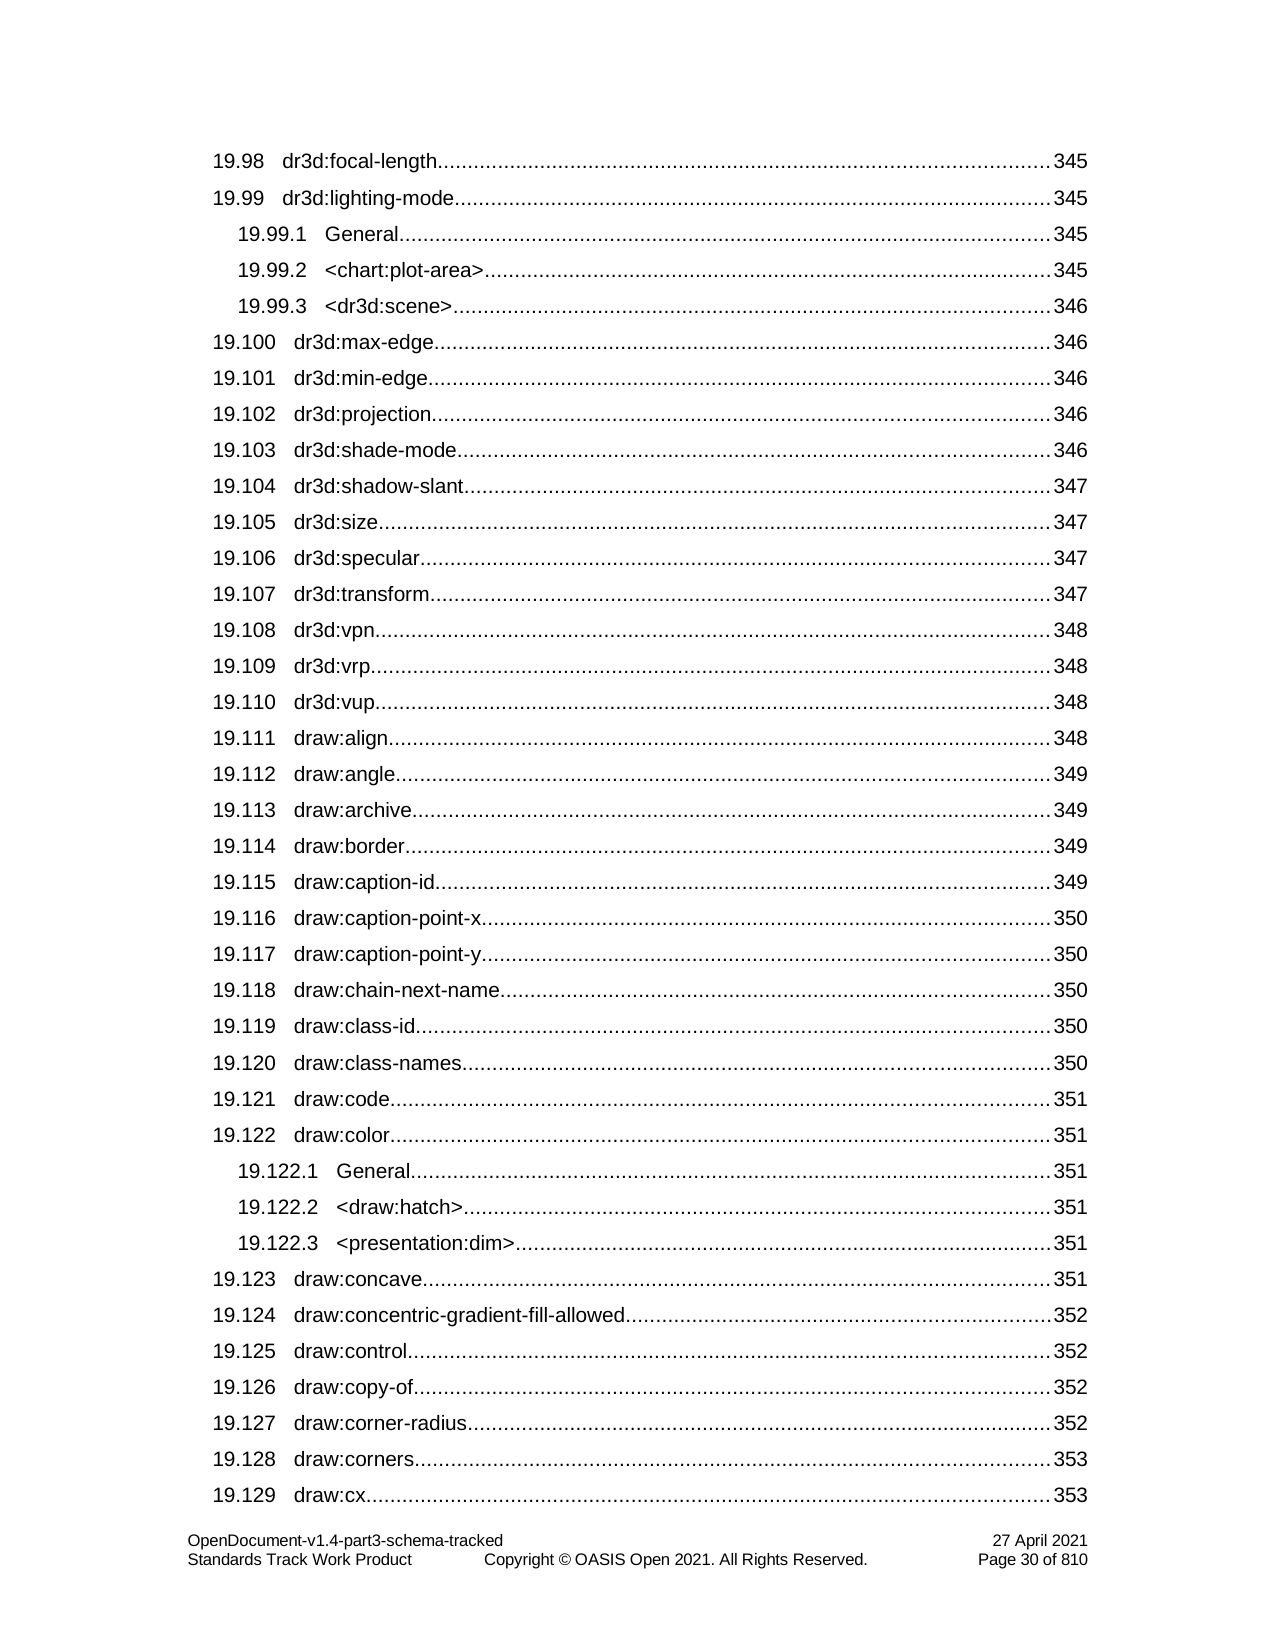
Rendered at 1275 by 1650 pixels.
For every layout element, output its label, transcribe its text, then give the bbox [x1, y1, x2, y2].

text 19.128 draw:corners 353 [212, 1447, 1088, 1471]
text 19.127 draw:corner-radius 352 [212, 1411, 1088, 1435]
text 19.122.1 General 351 [237, 1159, 1088, 1183]
text 19.109 dr3d:vrp 348 [212, 654, 1088, 678]
text 19.125 draw:control 352 [212, 1339, 1088, 1363]
text 19.112 draw:angle 349 [212, 763, 1088, 786]
text 19.122.3 <presentation:dim> 351 [237, 1231, 1088, 1255]
text 19.99.2 <chart:plot-area> 345 [237, 258, 1088, 282]
text 19.108 dr3d:vpn 348 [212, 618, 1088, 642]
text 19.102 dr3d:projection 346 [212, 402, 1088, 426]
text 19.120 draw:class-names 350 [212, 1051, 1088, 1074]
text 19.99.3 <dr3d:scene> 346 [237, 294, 1088, 318]
text 19.98 dr3d:focal-length 345 [212, 150, 1088, 173]
text 19.115 draw:caption-id 349 [212, 871, 1088, 894]
text 19.100 dr3d:max-edge 346 [212, 330, 1088, 354]
text 19.123 draw:concave 351 [212, 1267, 1088, 1291]
text 19.105 dr3d:size 347 [212, 510, 1088, 534]
text 19.110 dr3d:vup 348 [212, 691, 1088, 714]
text 19.119 draw:class-id 350 [212, 1015, 1088, 1038]
text 19.122 draw:color 351 [212, 1123, 1088, 1147]
text 19.106 dr3d:specular 347 [212, 546, 1088, 570]
text 19.124 draw:concentric-gradient-fill-allowed 352 [212, 1303, 1088, 1327]
text 19.121 draw:code 351 [212, 1087, 1088, 1111]
text 19.107 dr3d:transform 347 [212, 582, 1088, 606]
text 19.126 draw:copy-of 352 [212, 1375, 1088, 1399]
text 19.114 draw:border 349 [212, 835, 1088, 858]
text 19.103 dr3d:shade-mode 346 [212, 438, 1088, 462]
text 19.129 draw:cx 353 [212, 1483, 1088, 1507]
text 19.113 draw:archive 349 [212, 799, 1088, 822]
text 19.99 dr3d:lighting-mode 345 [212, 186, 1088, 209]
text 19.99.1 General 345 [237, 222, 1088, 246]
text 19.116 draw:caption-point-x 350 [212, 907, 1088, 930]
text 19.104 dr3d:shadow-slant 347 [212, 474, 1088, 498]
text 19.117 draw:caption-point-y 350 [212, 943, 1088, 966]
text 19.118 draw:chain-next-name 350 [212, 979, 1088, 1002]
text 19.111 draw:align 348 [212, 727, 1088, 750]
text 19.122.2 <draw:hatch> 351 [237, 1195, 1088, 1219]
text 19.101 dr3d:min-edge 346 [212, 366, 1088, 390]
